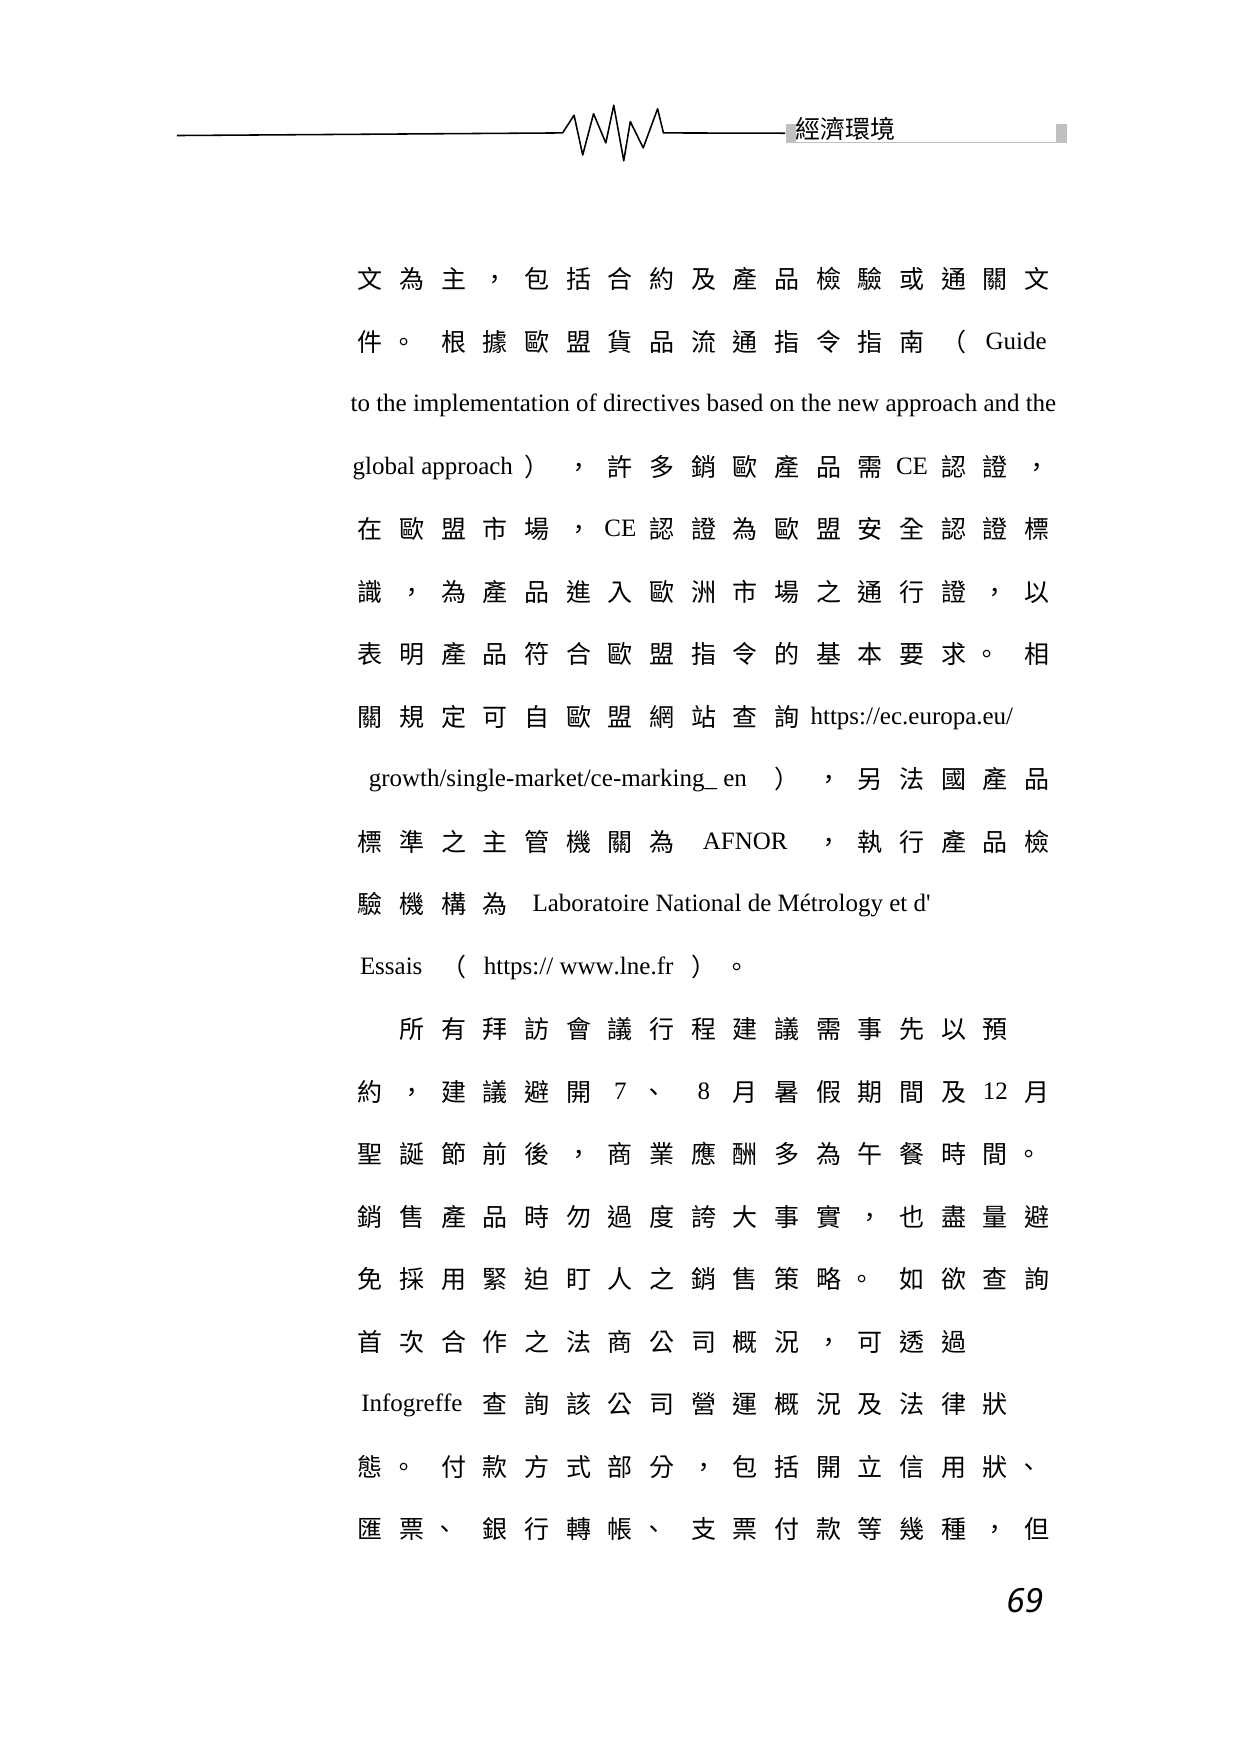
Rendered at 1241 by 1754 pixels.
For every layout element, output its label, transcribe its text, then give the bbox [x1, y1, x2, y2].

text 文為主，包括合約及產品檢驗或通關文件。根據歐盟貨品流通指令指南（Guide to the implementation of directives based on the new approach and the global approach），許多銷歐產品需CE認證，在歐盟市場，CE認證為歐盟安全認證標識，為產品進入歐洲市場之通行證，以表明產品符合歐盟指令的基本要求。相關規定可自歐盟網站查詢https://ec.europa.eu/growth/single-market/ce-marking_ en），另法國產品標準之主管機關為AFNOR，執行產品檢驗機構為Laboratoire National de Métrology et d' Essais（https:// www.lne.fr）。 [330, 236, 1058, 986]
text 所有拜訪會議行程建議需事先以預約，建議避開7、8月暑假期間及12月聖誕節前後，商業應酬多為午餐時間。銷售產品時勿過度誇大事實，也盡量避免採用緊迫盯人之銷售策略。如欲查詢首次合作之法商公司概況，可透過Infogreffe查詢該公司營運概況及法律狀態。付款方式部分，包括開立信用狀、匯票、銀行轉帳、支票付款等幾種，但 [330, 986, 1058, 1549]
